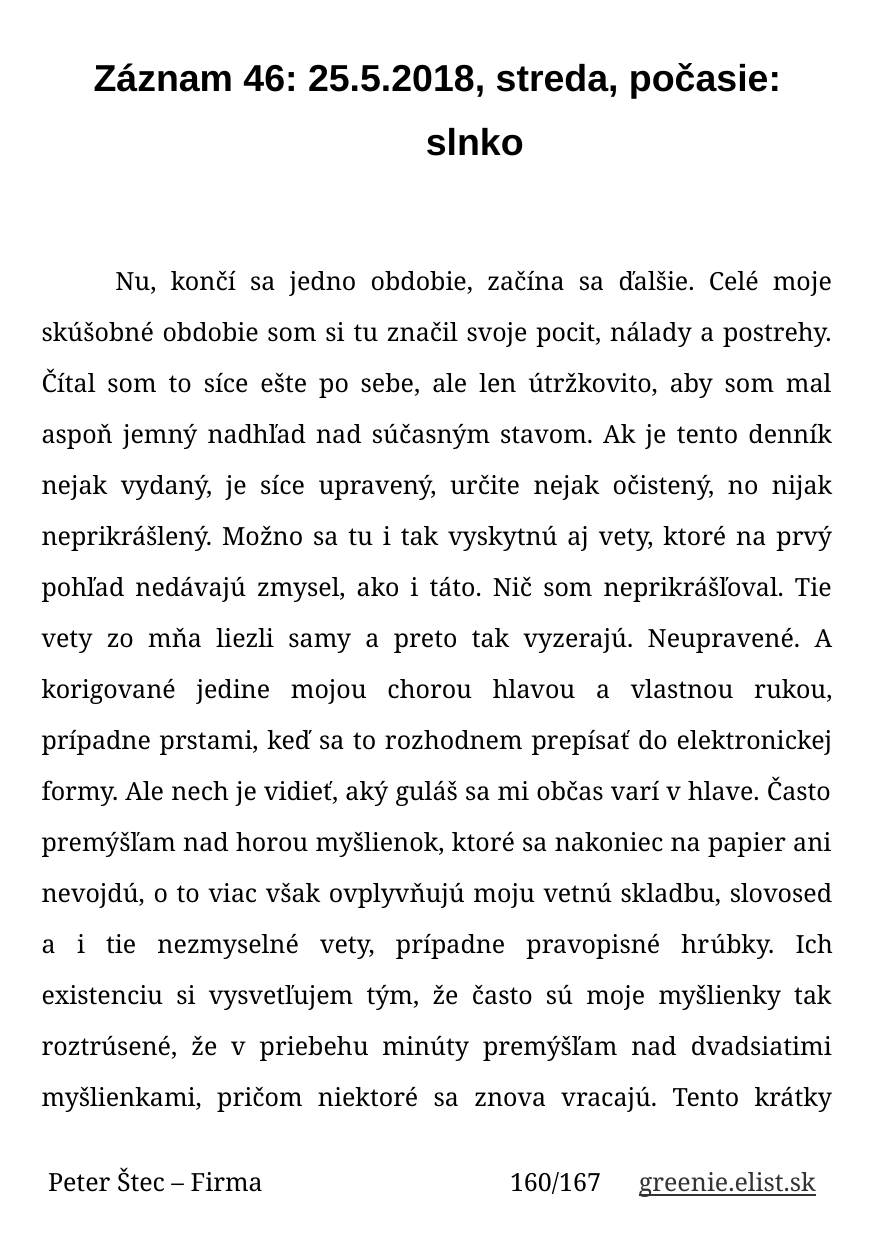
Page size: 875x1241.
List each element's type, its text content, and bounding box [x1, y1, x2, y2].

subtitle Záznam 46: 25.5.2018, streda, počasie: slnko [41, 56, 833, 164]
text Nu, končí sa jedno obdobie, začína sa ďalšie. Celé moje skúšobné obdobie som si tu značil svoje pocit, nálady a postrehy. Čítal som to síce ešte po sebe, ale len útržkovito, aby som mal aspoň jemný nadhľad nad súčasným stavom. Ak je tento denník nejak vydaný, je síce upravený, určite nejak očistený, no nijak neprikrášlený. Možno sa tu i tak vyskytnú aj vety, ktoré na prvý pohľad nedávajú zmysel, ako i táto. Nič som neprikrášľoval. Tie vety zo mňa liezli samy a preto tak vyzerajú. Neupravené. A korigované jedine mojou chorou hlavou a vlastnou rukou, prípadne prstami, keď sa to rozhodnem prepísať do elektronickej formy. Ale nech je vidieť, aký guláš sa mi občas varí v hlave. Často premýšľam nad horou myšlienok, ktoré sa nakoniec na papier ani nevojdú, o to viac však ovplyvňujú moju vetnú skladbu, slovosed a i tie nezmyselné vety, prípadne pravopisné hrúbky. Ich existenciu si vysvetľujem tým, že často sú moje myšlienky tak roztrúsené, že v priebehu minúty premýšľam nad dvadsiatimi myšlienkami, pričom niektoré sa znova vracajú. Tento krátky [41, 263, 833, 1114]
